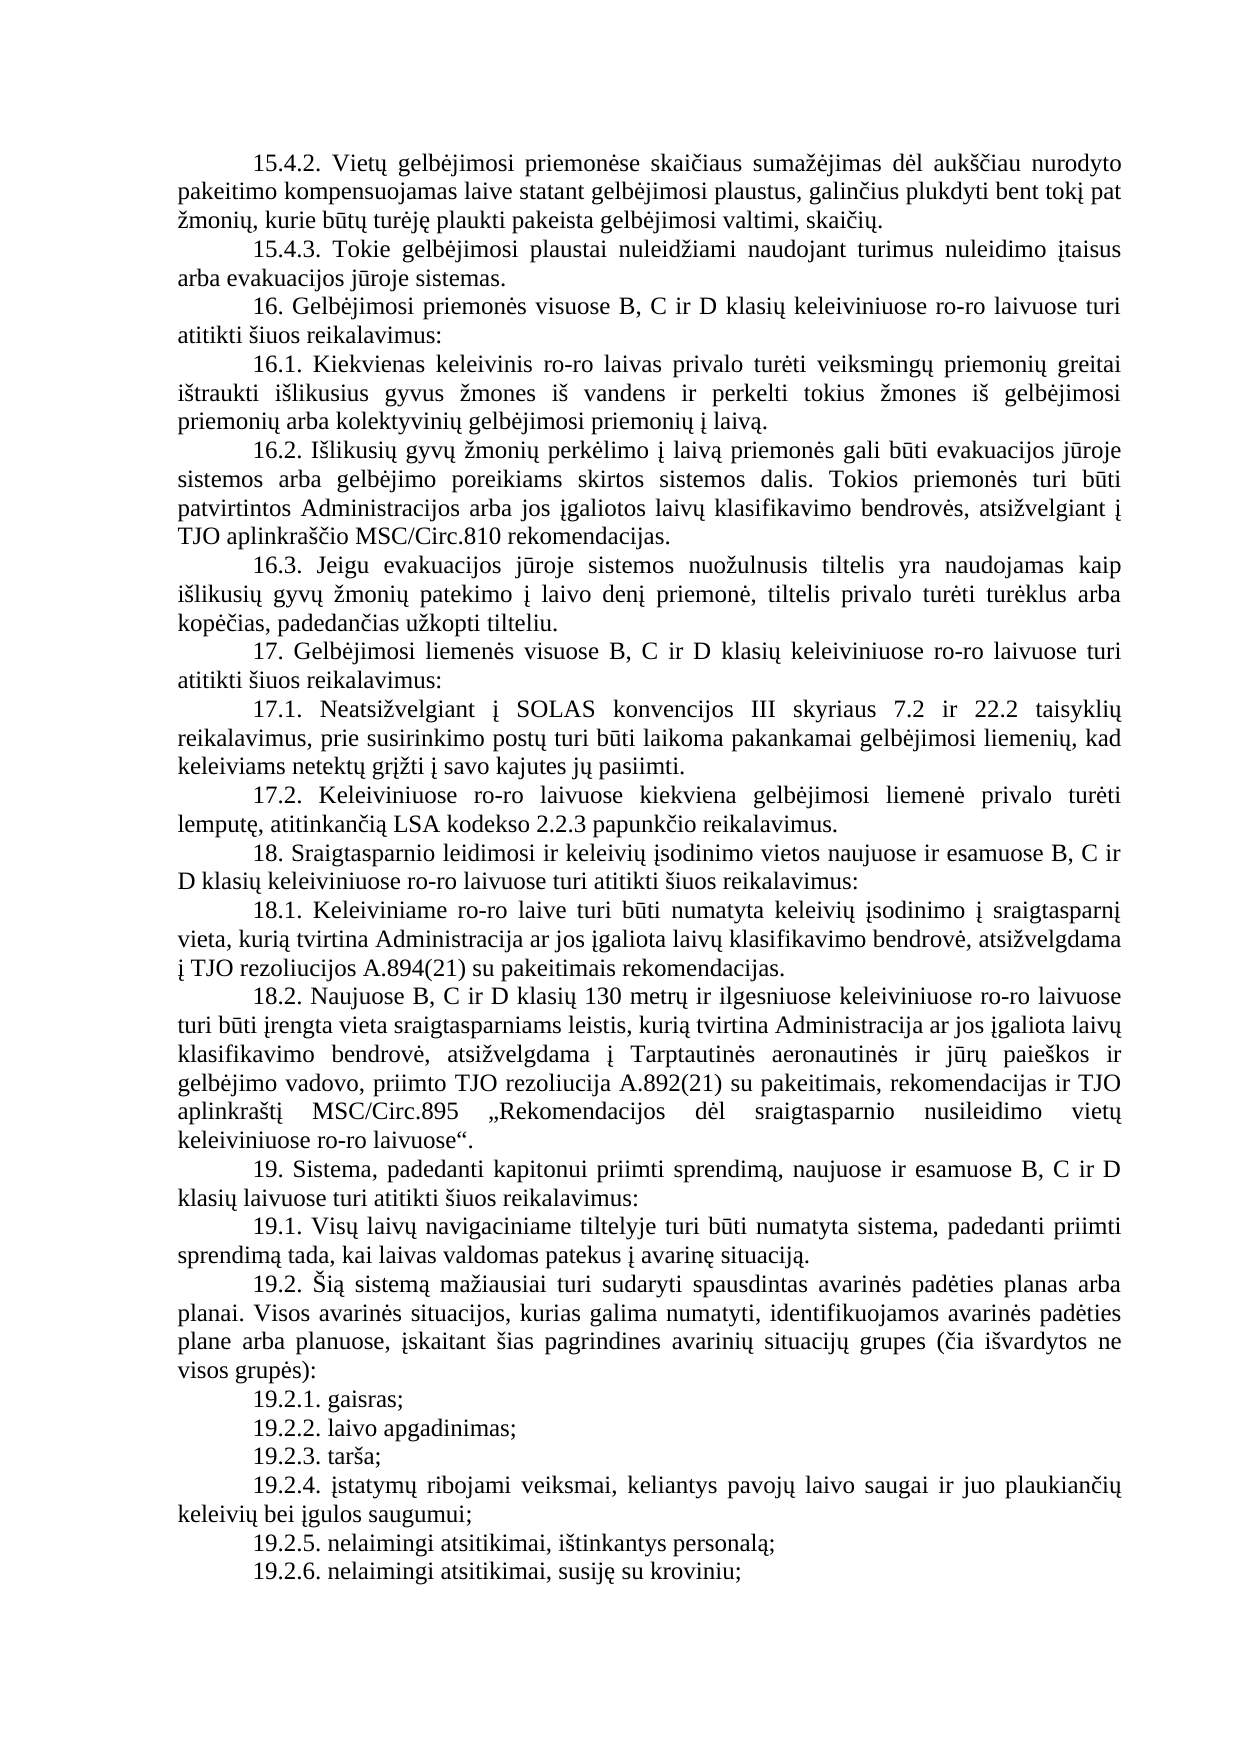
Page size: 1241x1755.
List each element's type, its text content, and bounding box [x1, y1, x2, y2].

text 19.2.1. gaisras; [177, 1384, 1122, 1413]
text 17.1. Neatsižvelgiant į SOLAS konvencijos III skyriaus 7.2 ir 22.2 taisyklių reikalavimus, prie susirinkimo postų turi būti laikoma pakankamai gelbėjimosi liemenių, kad keleiviams netektų grįžti į savo kajutes jų pasiimti. [177, 694, 1122, 780]
text 18.1. Keleiviniame ro-ro laive turi būti numatyta keleivių įsodinimo į sraigtasparnį vieta, kurią tvirtina Administracija ar jos įgaliota laivų klasifikavimo bendrovė, atsižvelgdama į TJO rezoliucijos A.894(21) su pakeitimais rekomendacijas. [177, 895, 1122, 981]
text 16.1. Kiekvienas keleivinis ro-ro laivas privalo turėti veiksmingų priemonių greitai ištraukti išlikusius gyvus žmones iš vandens ir perkelti tokius žmones iš gelbėjimosi priemonių arba kolektyvinių gelbėjimosi priemonių į laivą. [177, 349, 1122, 435]
text 19.2.4. įstatymų ribojami veiksmai, keliantys pavojų laivo saugai ir juo plaukiančių keleivių bei įgulos saugumui; [177, 1470, 1122, 1528]
text 19.2.2. laivo apgadinimas; [177, 1413, 1122, 1441]
text 17. Gelbėjimosi liemenės visuose B, C ir D klasių keleiviniuose ro-ro laivuose turi atitikti šiuos reikalavimus: [177, 636, 1122, 694]
text 16. Gelbėjimosi priemonės visuose B, C ir D klasių keleiviniuose ro-ro laivuose turi atitikti šiuos reikalavimus: [177, 291, 1122, 349]
text 19.2.3. tarša; [177, 1441, 1122, 1470]
text 19.2. Šią sistemą mažiausiai turi sudaryti spausdintas avarinės padėties planas arba planai. Visos avarinės situacijos, kurias galima numatyti, identifikuojamos avarinės padėties plane arba planuose, įskaitant šias pagrindines avarinių situacijų grupes (čia išvardytos ne visos grupės): [177, 1269, 1122, 1384]
text 16.3. Jeigu evakuacijos jūroje sistemos nuožulnusis tiltelis yra naudojamas kaip išlikusių gyvų žmonių patekimo į laivo denį priemonė, tiltelis privalo turėti turėklus arba kopėčias, padedančias užkopti tilteliu. [177, 550, 1122, 636]
text 17.2. Keleiviniuose ro-ro laivuose kiekviena gelbėjimosi liemenė privalo turėti lemputę, atitinkančią LSA kodekso 2.2.3 papunkčio reikalavimus. [177, 780, 1122, 838]
text 16.2. Išlikusių gyvų žmonių perkėlimo į laivą priemonės gali būti evakuacijos jūroje sistemos arba gelbėjimo poreikiams skirtos sistemos dalis. Tokios priemonės turi būti patvirtintos Administracijos arba jos įgaliotos laivų klasifikavimo bendrovės, atsižvelgiant į TJO aplinkraščio MSC/Circ.810 rekomendacijas. [177, 435, 1122, 550]
text 18.2. Naujuose B, C ir D klasių 130 metrų ir ilgesniuose keleiviniuose ro-ro laivuose turi būti įrengta vieta sraigtasparniams leistis, kurią tvirtina Administracija ar jos įgaliota laivų klasifikavimo bendrovė, atsižvelgdama į Tarptautinės aeronautinės ir jūrų paieškos ir gelbėjimo vadovo, priimto TJO rezoliucija A.892(21) su pakeitimais, rekomendacijas ir TJO aplinkraštį MSC/Circ.895 „Rekomendacijos dėl sraigtasparnio nusileidimo vietų keleiviniuose ro-ro laivuose“. [177, 981, 1122, 1154]
text 19.1. Visų laivų navigaciniame tiltelyje turi būti numatyta sistema, padedanti priimti sprendimą tada, kai laivas valdomas patekus į avarinę situaciją. [177, 1211, 1122, 1269]
text 19. Sistema, padedanti kapitonui priimti sprendimą, naujuose ir esamuose B, C ir D klasių laivuose turi atitikti šiuos reikalavimus: [177, 1154, 1122, 1211]
text 19.2.6. nelaimingi atsitikimai, susiję su kroviniu; [177, 1556, 1122, 1585]
text 19.2.5. nelaimingi atsitikimai, ištinkantys personalą; [177, 1528, 1122, 1556]
text 18. Sraigtasparnio leidimosi ir keleivių įsodinimo vietos naujuose ir esamuose B, C ir D klasių keleiviniuose ro-ro laivuose turi atitikti šiuos reikalavimus: [177, 838, 1122, 895]
text 15.4.2. Vietų gelbėjimosi priemonėse skaičiaus sumažėjimas dėl aukščiau nurodyto pakeitimo kompensuojamas laive statant gelbėjimosi plaustus, galinčius plukdyti bent tokį pat žmonių, kurie būtų turėję plaukti pakeista gelbėjimosi valtimi, skaičių. [177, 148, 1122, 234]
text 15.4.3. Tokie gelbėjimosi plaustai nuleidžiami naudojant turimus nuleidimo įtaisus arba evakuacijos jūroje sistemas. [177, 234, 1122, 291]
